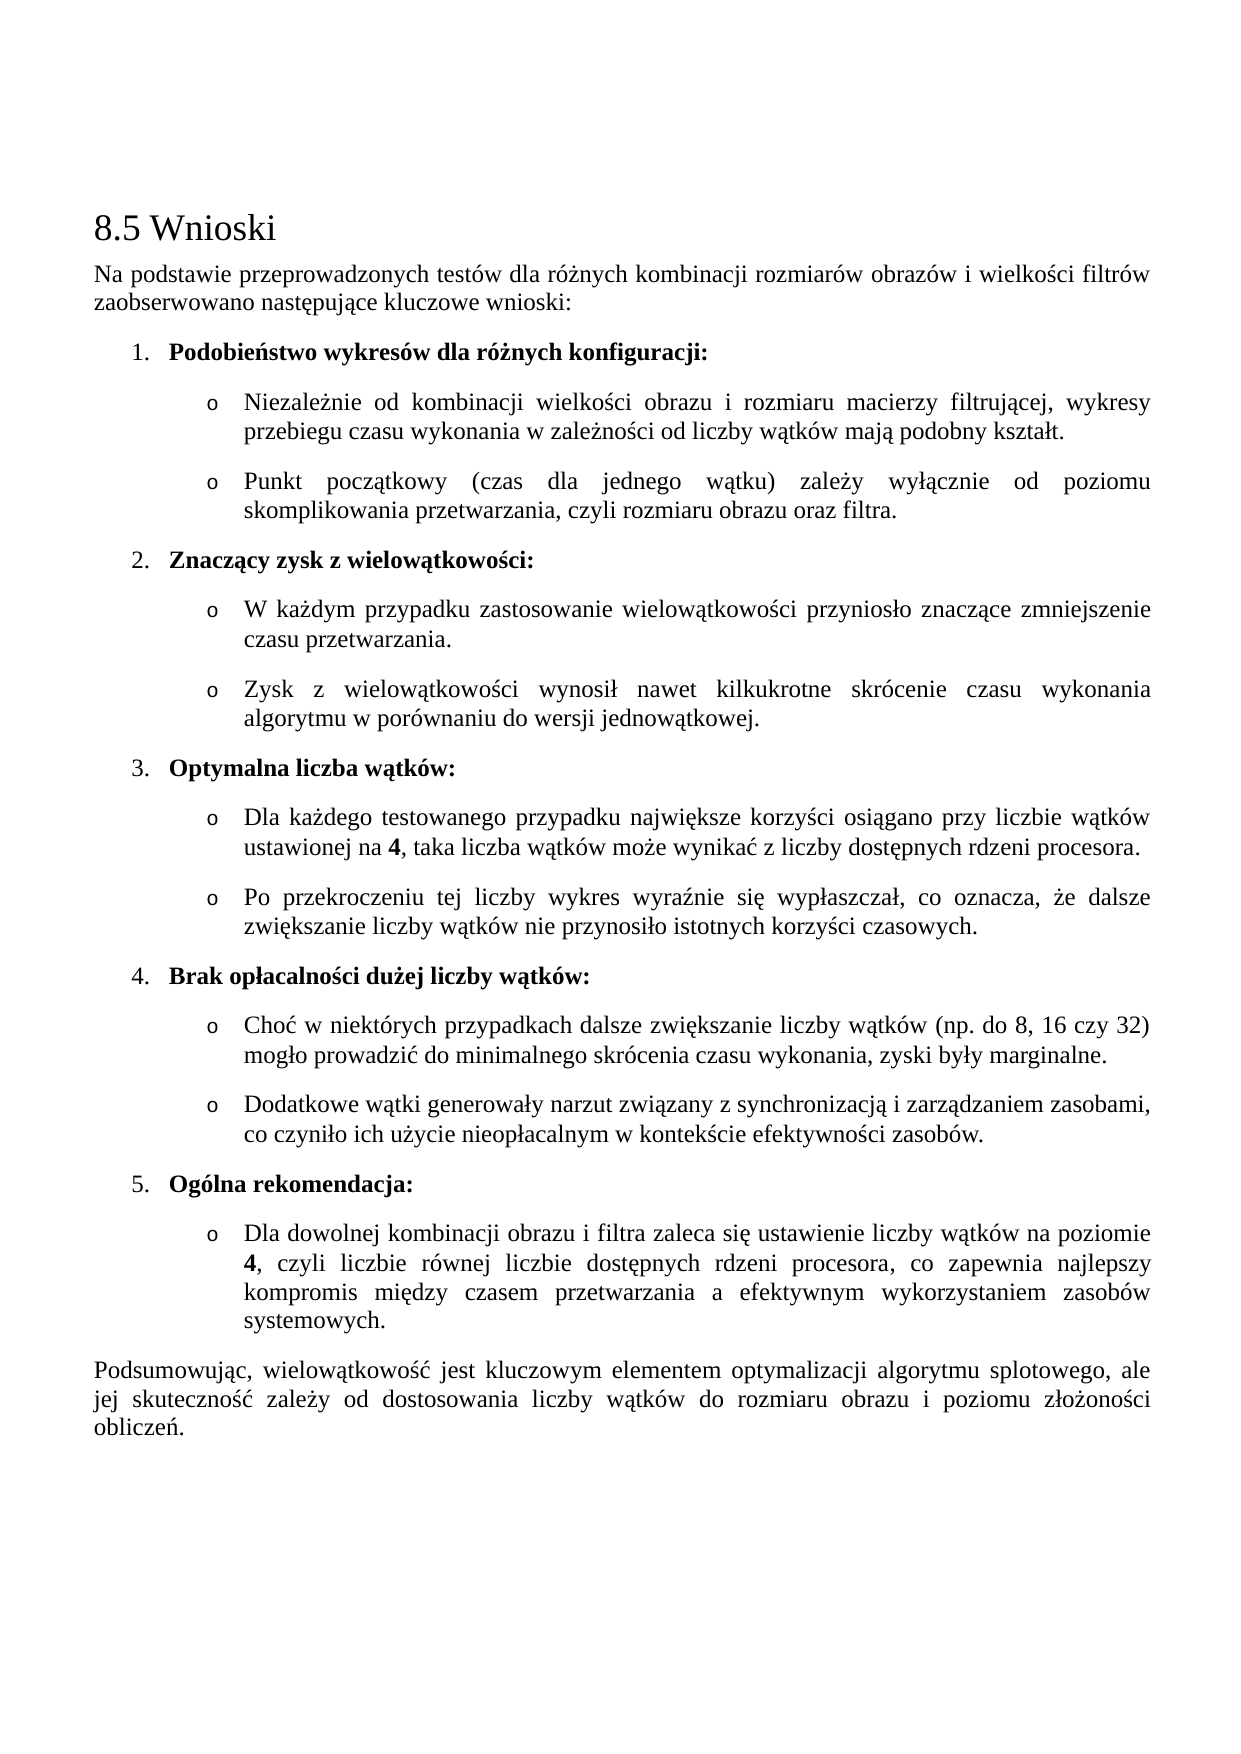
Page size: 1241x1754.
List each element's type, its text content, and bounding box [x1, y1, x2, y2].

text Podsumowując, wielowątkowość jest kluczowym elementem optymalizacji algorytmu splotowego, ale jej skuteczność zależy od dostosowania liczby wątków do rozmiaru obrazu i poziomu złożoności obliczeń. [94, 1355, 1152, 1441]
list Brak opłacalności dużej liczby wątków: [131, 961, 1152, 989]
list Optymalna liczba wątków: [131, 753, 1152, 782]
text Na podstawie przeprowadzonych testów dla różnych kombinacji rozmiarów obrazów i wielkości filtrów zaobserwowano następujące kluczowe wnioski: [94, 259, 1152, 316]
list Punkt początkowy (czas dla jednego wątku) zależy wyłącznie od poziomu skomplikowania przetwarzania, czyli rozmiaru obrazu oraz filtra. [206, 466, 1152, 524]
list Po przekroczeniu tej liczby wykres wyraźnie się wypłaszczał, co oznacza, że dalsze zwiększanie liczby wątków nie przynosiło istotnych korzyści czasowych. [206, 882, 1152, 940]
list Zysk z wielowątkowości wynosił nawet kilkukrotne skrócenie czasu wykonania algorytmu w porównaniu do wersji jednowątkowej. [206, 674, 1152, 732]
list Niezależnie od kombinacji wielkości obrazu i rozmiaru macierzy filtrującej, wykresy przebiegu czasu wykonania w zależności od liczby wątków mają podobny kształt. [206, 387, 1152, 445]
list Ogólna rekomendacja: [131, 1169, 1152, 1197]
list Dodatkowe wątki generowały narzut związany z synchronizacją i zarządzaniem zasobami, co czyniło ich użycie nieopłacalnym w kontekście efektywności zasobów. [206, 1089, 1152, 1148]
list Znaczący zysk z wielowątkowości: [131, 545, 1152, 574]
list Dla dowolnej kombinacji obrazu i filtra zaleca się ustawienie liczby wątków na poziomie 4, czyli liczbie równej liczbie dostępnych rdzeni procesora, co zapewnia najlepszy kompromis między czasem przetwarzania a efektywnym wykorzystaniem zasobów systemowych. [206, 1218, 1152, 1334]
subtitle 8.5 Wnioski [94, 205, 1152, 248]
list Dla każdego testowanego przypadku największe korzyści osiągano przy liczbie wątków ustawionej na 4, taka liczba wątków może wynikać z liczby dostępnych rdzeni procesora. [206, 802, 1152, 861]
list Choć w niektórych przypadkach dalsze zwiększanie liczby wątków (np. do 8, 16 czy 32) mogło prowadzić do minimalnego skrócenia czasu wykonania, zyski były marginalne. [206, 1010, 1152, 1069]
list Podobieństwo wykresów dla różnych konfiguracji: [131, 337, 1152, 366]
list W każdym przypadku zastosowanie wielowątkowości przyniosło znaczące zmniejszenie czasu przetwarzania. [206, 594, 1152, 653]
